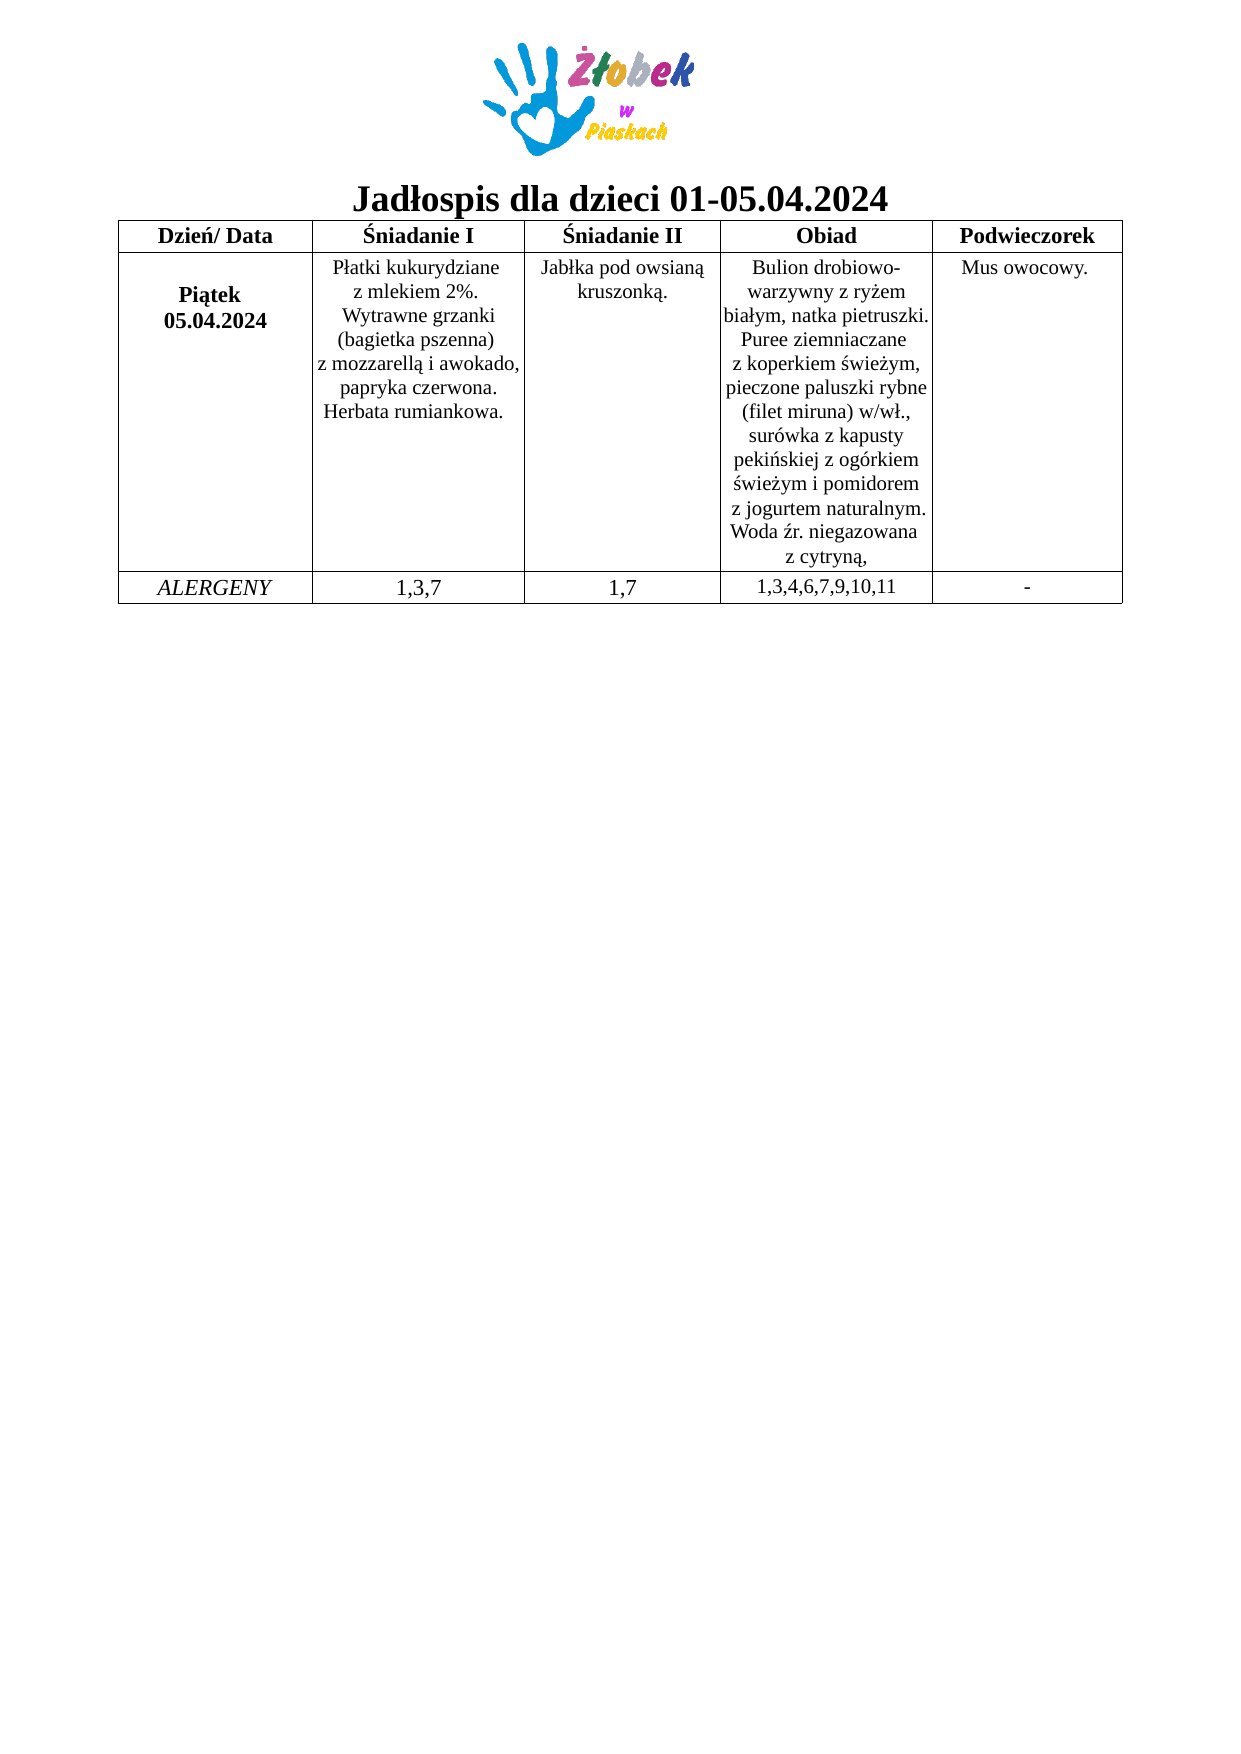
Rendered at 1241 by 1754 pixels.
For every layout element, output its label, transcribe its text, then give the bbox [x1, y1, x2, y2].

table_cell 1,3,4,6,7,9,10,11 [721, 572, 932, 603]
table_cell ALERGENY [119, 572, 312, 603]
table_cell Płatki kukurydziane z mlekiem 2%. Wytrawne grzanki (bagietka pszenna) z mozzarellą i awokado, papryka czerwona. Herbata rumiankowa. [313, 253, 524, 571]
table_cell 1,7 [525, 572, 720, 603]
table_cell Bulion drobiowo-warzywny z ryżem białym, natka pietruszki. Puree ziemniaczane z koperkiem świeżym, pieczone paluszki rybne (filet miruna) w/wł., surówka z kapusty pekińskiej z ogórkiem świeżym i pomidorem z jogurtem naturalnym. Woda źr. niegazowana z cytryną, [721, 253, 932, 571]
table_cell Piątek 05.04.2024 [119, 253, 312, 571]
table_header Śniadanie I [313, 221, 524, 252]
table_cell - [933, 572, 1122, 603]
picture [518, 108, 554, 143]
table_cell Jabłka pod owsianą kruszonką. [525, 253, 720, 571]
table_header Śniadanie II [525, 221, 720, 252]
table_cell Mus owocowy. [933, 253, 1122, 571]
table_header Obiad [721, 221, 932, 252]
table_cell 1,3,7 [313, 572, 524, 603]
table_header Podwieczorek [933, 221, 1122, 252]
picture [483, 43, 694, 156]
table_header Dzień/ Data [119, 221, 312, 252]
text Jadłospis dla dzieci 01-05.04.2024 [118, 176, 1122, 219]
